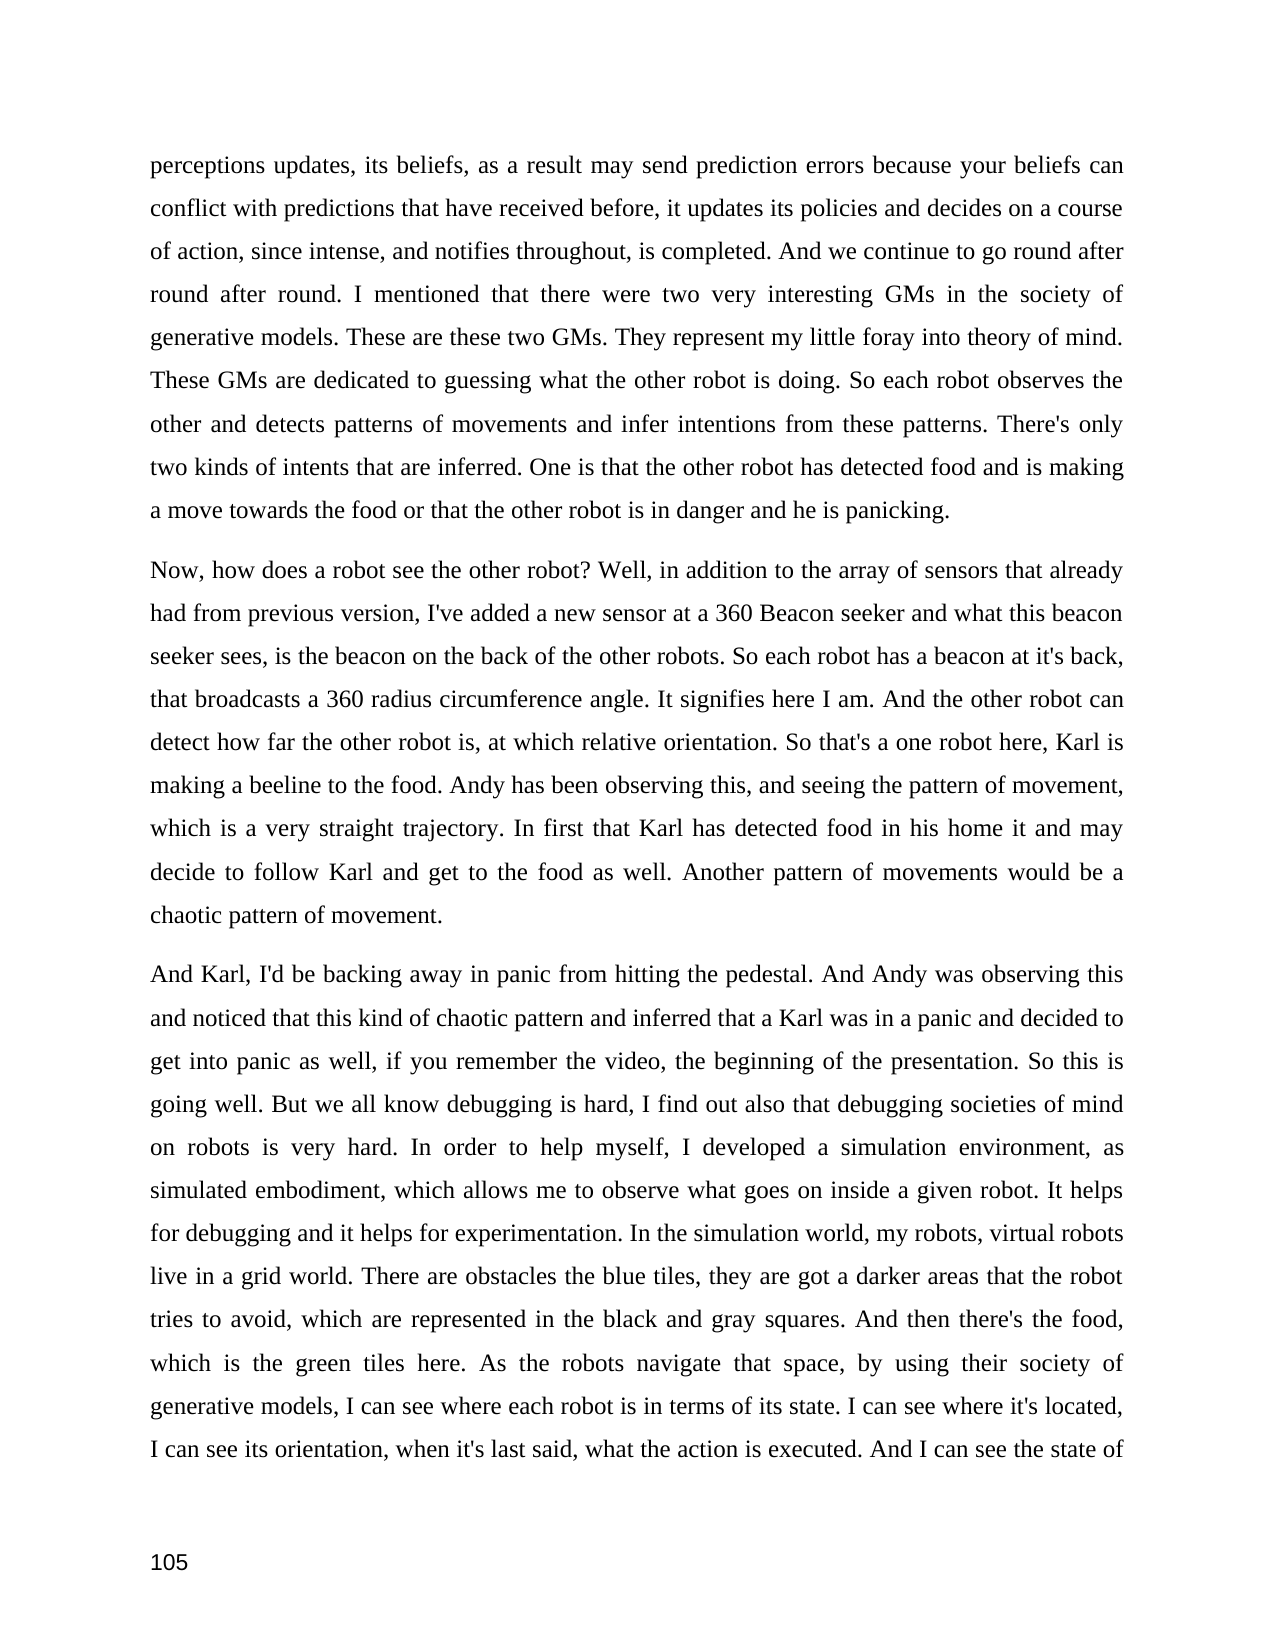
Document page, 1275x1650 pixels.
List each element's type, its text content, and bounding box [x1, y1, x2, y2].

text Now, how does a robot see the other robot? Well, in addition to the array of sensors that already had from previous version, I've added a new sensor at a 360 Beacon seeker and what this beacon seeker sees, is the beacon on the back of the other robots. So each robot has a beacon at it's back, that broadcasts a 360 radius circumference angle. It signifies here I am. And the other robot can detect how far the other robot is, at which relative orientation. So that's a one robot here, Karl is making a beeline to the food. Andy has been observing this, and seeing the pattern of movement, which is a very straight trajectory. In first that Karl has detected food in his home it and may decide to follow Karl and get to the food as well. Another pattern of movements would be a chaotic pattern of movement. [150, 555, 1125, 928]
text And Karl, I'd be backing away in panic from hitting the pedestal. And Andy was observing this and noticed that this kind of chaotic pattern and inferred that a Karl was in a panic and decided to get into panic as well, if you remember the video, the beginning of the presentation. So this is going well. But we all know debugging is hard, I find out also that debugging societies of mind on robots is very hard. In order to help myself, I developed a simulation environment, as simulated embodiment, which allows me to observe what goes on inside a given robot. It helps for debugging and it helps for experimentation. In the simulation world, my robots, virtual robots live in a grid world. There are obstacles the blue tiles, they are got a darker areas that the robot tries to avoid, which are represented in the black and gray squares. And then there's the food, which is the green tiles here. As the robots navigate that space, by using their society of generative models, I can see where each robot is in terms of its state. I can see where it's located, I can see its orientation, when it's last said, what the action is executed. And I can see the state of [150, 959, 1125, 1463]
text perceptions updates, its beliefs, as a result may send prediction errors because your beliefs can conflict with predictions that have received before, it updates its policies and decides on a course of action, since intense, and notifies throughout, is completed. And we continue to go round after round after round. I mentioned that there were two very interesting GMs in the society of generative models. These are these two GMs. They represent my little foray into theory of mind. These GMs are dedicated to guessing what the other robot is doing. So each robot observes the other and detects patterns of movements and infer intentions from these patterns. There's only two kinds of intents that are inferred. One is that the other robot has detected food and is making a move towards the food or that the other robot is in danger and he is panicking. [150, 150, 1125, 524]
